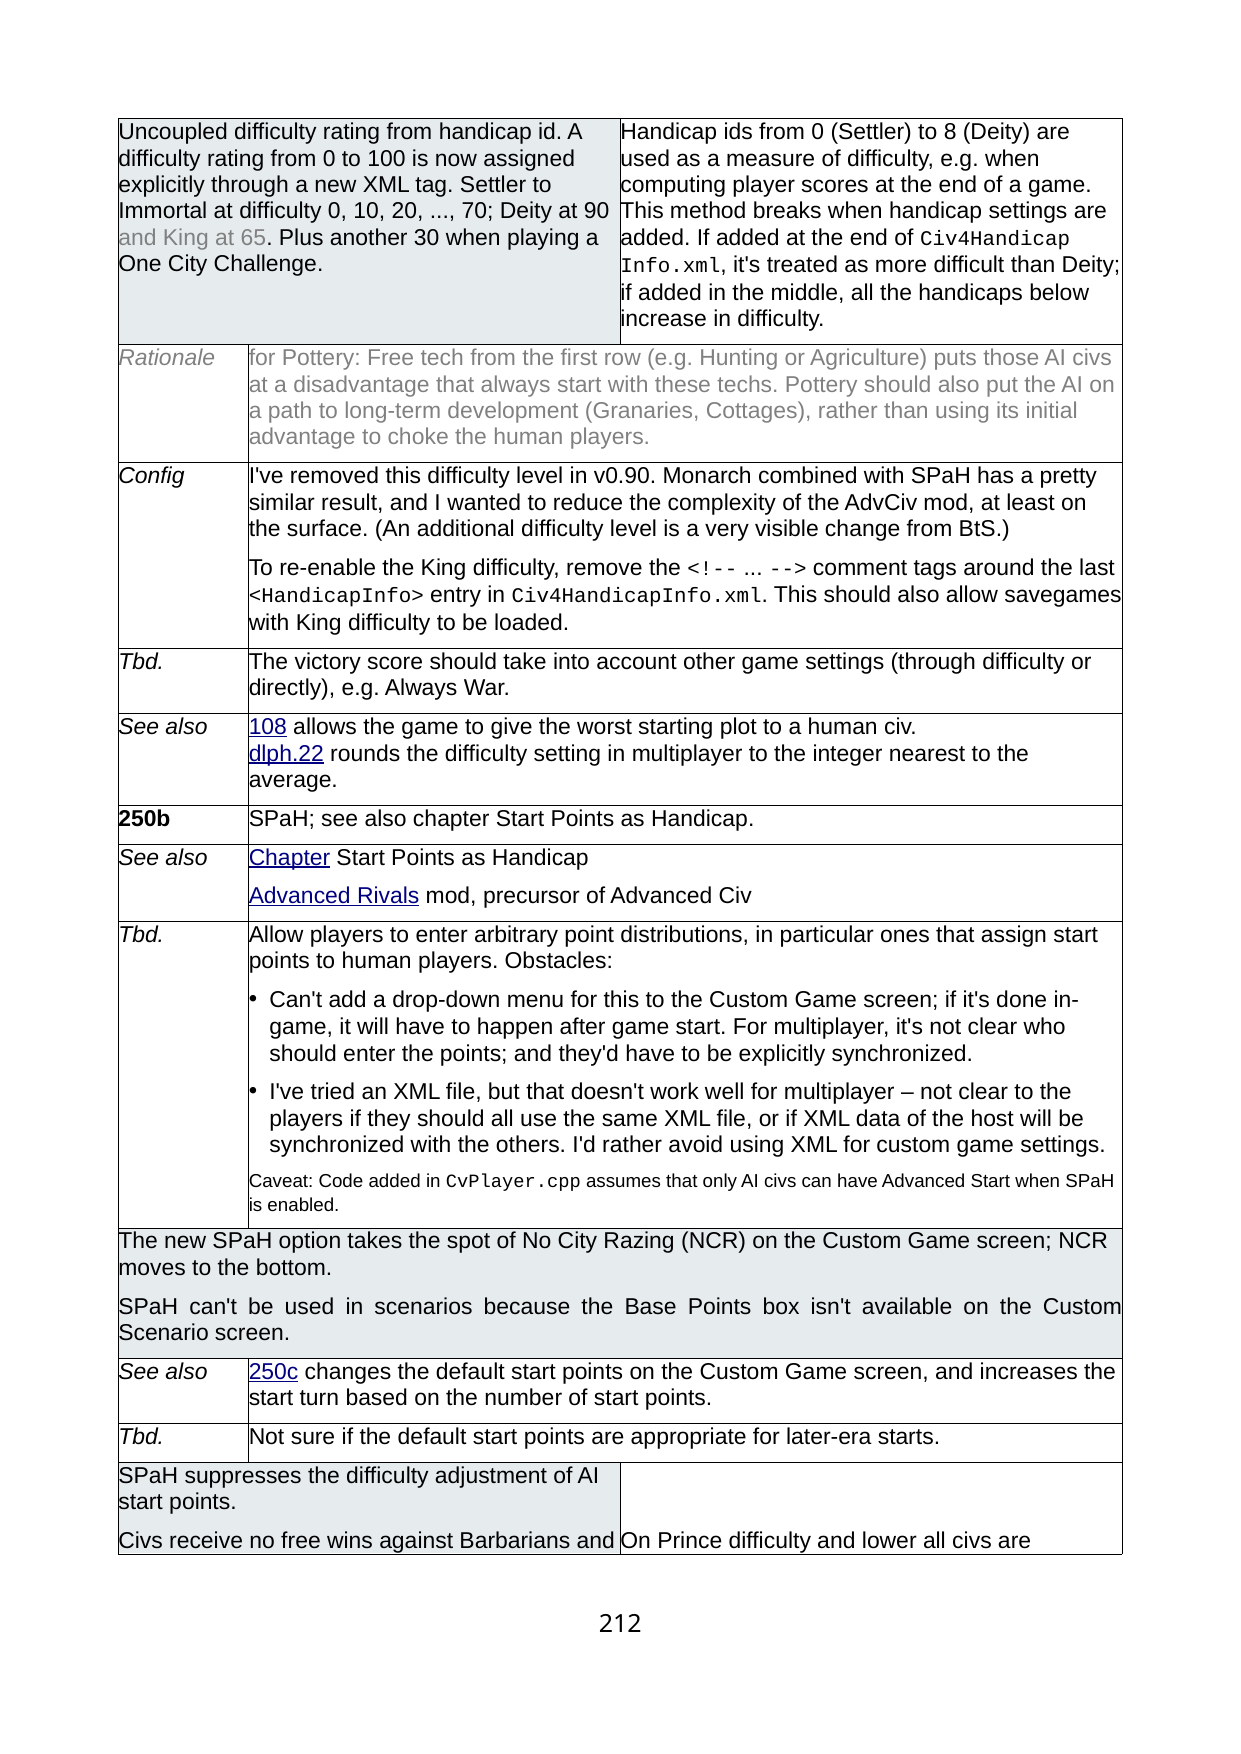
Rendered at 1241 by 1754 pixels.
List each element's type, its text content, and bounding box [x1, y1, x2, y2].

table_cell for Pottery: Free tech from the first row (e.g. Hunting or Agriculture) puts those AI civs at a disadvantage that always start with these techs. Pottery should also put the AI on a path to long-term development (Granaries, Cottages), rather than using its initial advantage to choke the human players. [249, 345, 1122, 462]
table_cell Chapter Start Points as Handicap Advanced Rivals mod, precursor of Advanced Civ [249, 845, 1122, 921]
table_cell Allow players to enter arbitrary point distributions, in particular ones that assign start points to human players. Obstacles: Can't add a drop-down menu for this to the Custom Game screen; if it's done in-game, it will have to happen after game start. For multiplayer, it's not clear who should enter the points; and they'd have to be explicitly synchronized. I've tried an XML file, but that doesn't work well for multiplayer – not clear to the players if they should all use the same XML file, or if XML data of the host will be synchronized with the others. I'd rather avoid using XML for custom game settings. Caveat: Code added in CvPlayer.cpp assumes that only AI civs can have Advanced Start when SPaH is enabled. [249, 922, 1122, 1227]
table_cell Rationale [119, 345, 248, 462]
table_cell Tbd. [119, 922, 248, 1227]
table_cell 250b [119, 806, 248, 843]
table_cell Handicap ids from 0 (Settler) to 8 (Deity) are used as a measure of difficulty, e.g. when computing player scores at the end of a game. This method breaks when handicap settings are added. If added at the end of Civ4Handicap Info.xml, it's treated as more difficult than Deity; if added in the middle, all the handicaps below increase in difficulty. [621, 119, 1122, 344]
table_cell Not sure if the default start points are appropriate for later-era starts. [249, 1424, 1122, 1462]
table_cell 250c changes the default start points on the Custom Game screen, and increases the start turn based on the number of start points. [249, 1359, 1122, 1423]
table_cell Uncoupled difficulty rating from handicap id. A difficulty rating from 0 to 100 is now assigned explicitly through a new XML tag. Settler to Immortal at difficulty 0, 10, 20, ..., 70; Deity at 90 and King at 65. Plus another 30 when playing a One City Challenge. [119, 119, 620, 344]
table_cell See also [119, 1359, 248, 1423]
table_cell SPaH suppresses the difficulty adjustment of AI start points. Civs receive no free wins against Barbarians and [119, 1463, 620, 1553]
table_cell 108 allows the game to give the worst starting plot to a human civ. dlph.22 rounds the difficulty setting in multiplayer to the integer nearest to the average. [249, 714, 1122, 804]
table_cell On Prince difficulty and lower all civs are [621, 1463, 1122, 1553]
table_cell The victory score should take into account other game settings (through difficulty or directly), e.g. Always War. [249, 649, 1122, 713]
table_cell Config [119, 463, 248, 648]
table_cell The new SPaH option takes the spot of No City Razing (NCR) on the Custom Game screen; NCR moves to the bottom. SPaH can't be used in scenarios because the Base Points box isn't available on the Custom Scenario screen. [119, 1229, 1122, 1358]
table_cell Tbd. [119, 1424, 248, 1462]
table_cell See also [119, 714, 248, 804]
table_cell Tbd. [119, 649, 248, 713]
table_cell I've removed this difficulty level in v0.90. Monarch combined with SPaH has a pretty similar result, and I wanted to reduce the complexity of the AdvCiv mod, at least on the surface. (An additional difficulty level is a very visible change from BtS.) To re-enable the King difficulty, remove the <!-- ... --> comment tags around the last <HandicapInfo> entry in Civ4HandicapInfo.xml. This should also allow savegames with King difficulty to be loaded. [249, 463, 1122, 648]
table_cell See also [119, 845, 248, 921]
table_cell SPaH; see also chapter Start Points as Handicap. [249, 806, 1122, 843]
